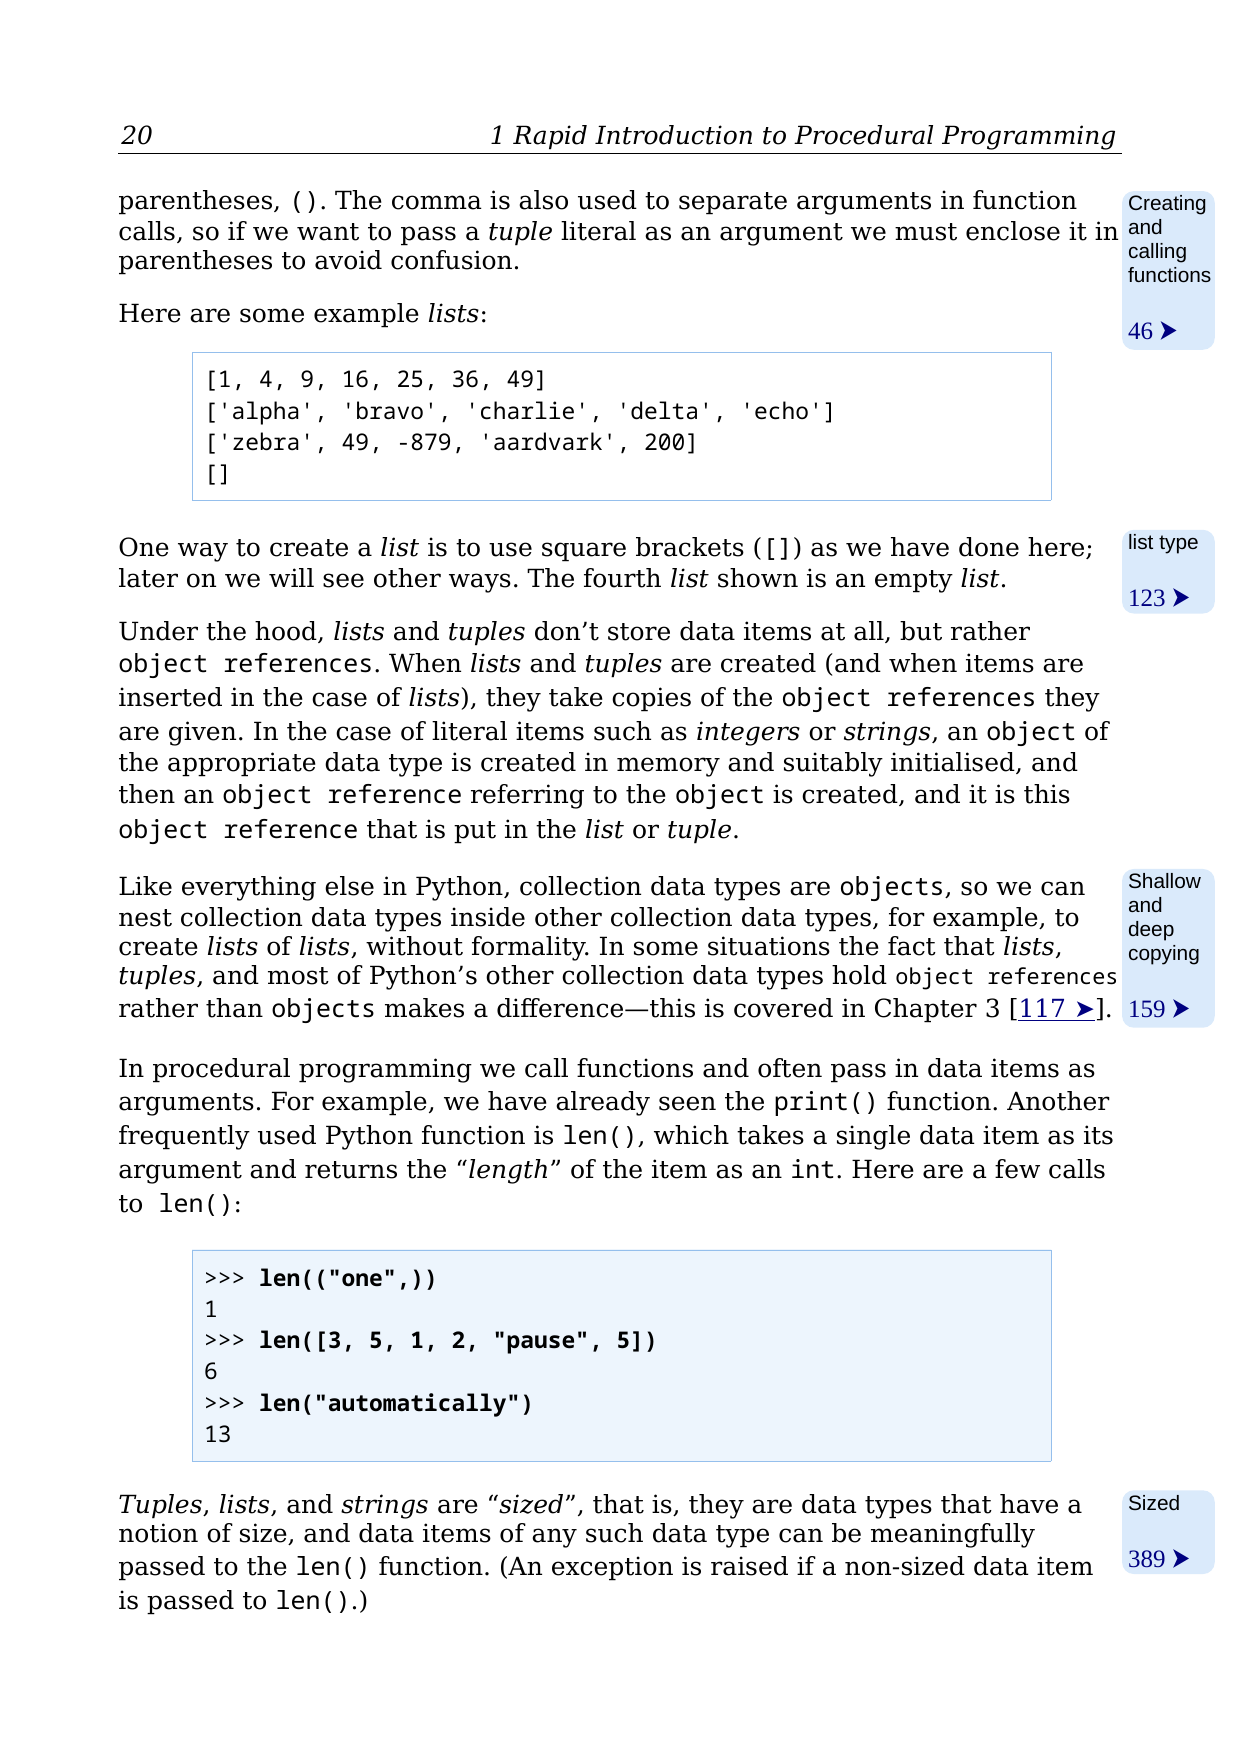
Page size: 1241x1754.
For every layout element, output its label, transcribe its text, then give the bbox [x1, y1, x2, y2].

text [1, 4, 9, 16, 25, 36, 49] [193, 353, 1051, 383]
text Under the hood, lists and tuples don’t store data items at all, but rather object references. When lists and tuples are created (and when items are inserted in the case of lists), they take copies of the object references they are given. In the case of literal items such as integers or strings, an object of the appropriate data type is created in memory and suitably initialised, and then an object reference referring to the object is created, and it is this object reference that is put in the list or tuple. [118, 617, 1122, 845]
text Tuples, lists, and strings are “sized”, that is, they are data types that have a notion of size, and data items of any such data type can be meaningfully passed to the len() function. (An exception is raised if a non-sized data item is passed to len().) [118, 1490, 1122, 1617]
text Like everything else in Python, collection data types are objects, so we can nest collection data types inside other collection data types, for example, to create lists of lists, without formality. In some situations the fact that lists, tuples, and most of Python’s other collection data types hold object references rather than objects makes a difference—this is covered in Chapter 3 [117 ➤]. [118, 869, 1122, 1025]
text 13 [193, 1406, 1051, 1461]
text >>> len(("one",)) [193, 1251, 1051, 1281]
text One way to create a list is to use square brackets ([]) as we have done here; later on we will see other ways. The fourth list shown is an empty list. [118, 530, 1122, 593]
text In procedural programming we call functions and often pass in data items as arguments. For example, we have already seen the print() function. Another frequently used Python function is len(), which takes a single data item as its argument and returns the “length” of the item as an int. Here are a few calls to len(): [118, 1055, 1122, 1220]
text ['zebra', 49, -879, 'aardvark', 200] [193, 414, 1051, 445]
text >>> len([3, 5, 1, 2, "pause", 5]) [193, 1312, 1051, 1343]
text Here are some example lists: [118, 299, 1122, 328]
text 6 [193, 1343, 1051, 1374]
text [] [193, 445, 1051, 500]
text ['alpha', 'bravo', 'charlie', 'delta', 'echo'] [193, 383, 1051, 414]
text 1 [193, 1281, 1051, 1312]
text >>> len("automatically") [193, 1374, 1051, 1406]
text parentheses, (). The comma is also used to separate arguments in function calls, so if we want to pass a tuple literal as an argument we must enclose it in parentheses to avoid confusion. [118, 183, 1122, 275]
